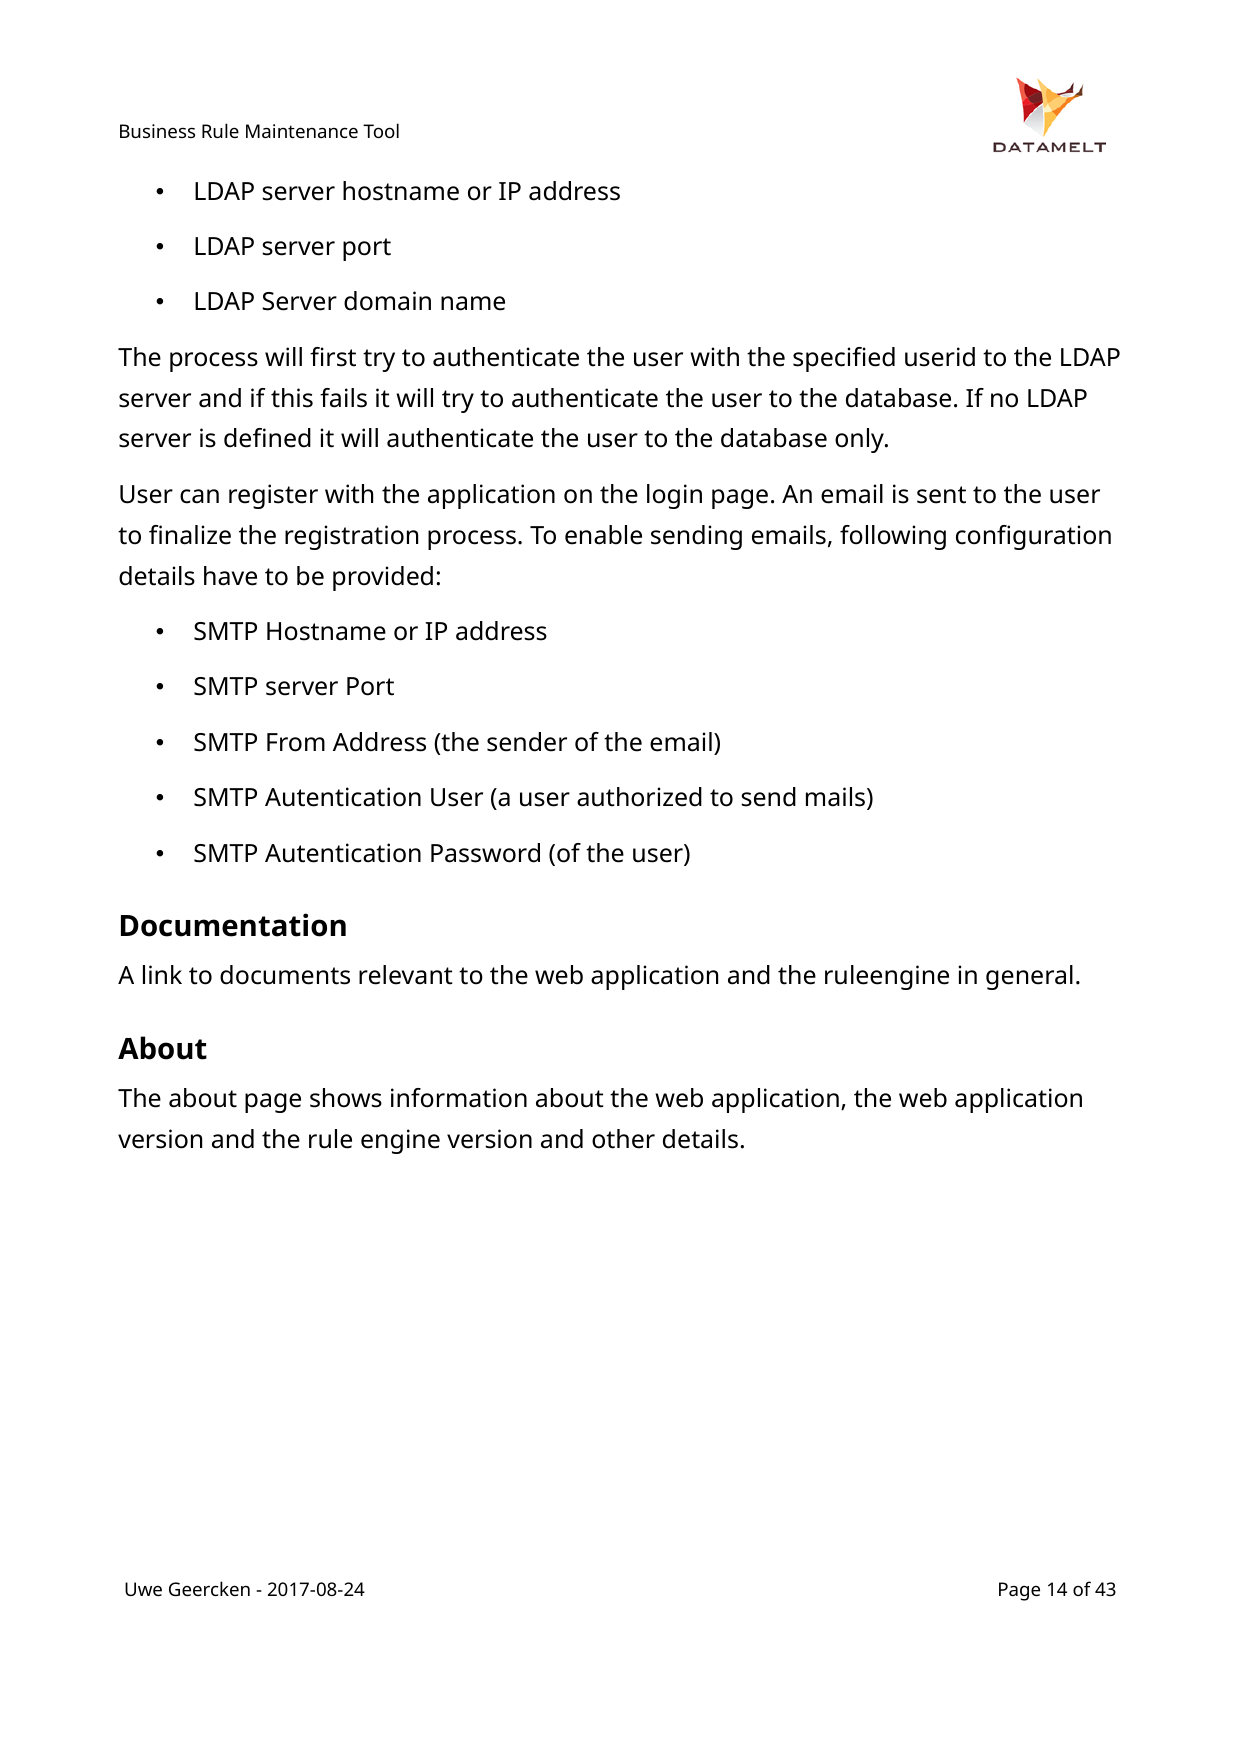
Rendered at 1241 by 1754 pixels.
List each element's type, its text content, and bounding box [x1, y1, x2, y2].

picture [992, 69, 1107, 160]
text User can register with the application on the login page. An email is sent to the user to finalize the registration process. To enable sending emails, following configuration details have to be provided: [118, 476, 1122, 592]
subtitle Documentation [118, 905, 1122, 945]
list SMTP server Port [156, 669, 1122, 703]
text The process will first try to authenticate the user with the specified userid to the LDAP server and if this fails it will try to authenticate the user to the database. If no LDAP server is defined it will authenticate the user to the database only. [118, 339, 1122, 455]
list SMTP Hostname or IP address [156, 613, 1122, 648]
list LDAP server port [156, 228, 1122, 263]
text A link to documents relevant to the web application and the ruleengine in general. [118, 958, 1122, 992]
text The about page shows information about the web application, the web application version and the rule engine version and other details. [118, 1080, 1122, 1155]
subtitle About [118, 1028, 1122, 1068]
list SMTP Autentication User (a user authorized to send mails) [156, 780, 1122, 814]
list SMTP Autentication Password (of the user) [156, 835, 1122, 869]
list LDAP server hostname or IP address [156, 173, 1122, 207]
list LDAP Server domain name [156, 284, 1122, 318]
list SMTP From Address (the sender of the email) [156, 724, 1122, 758]
